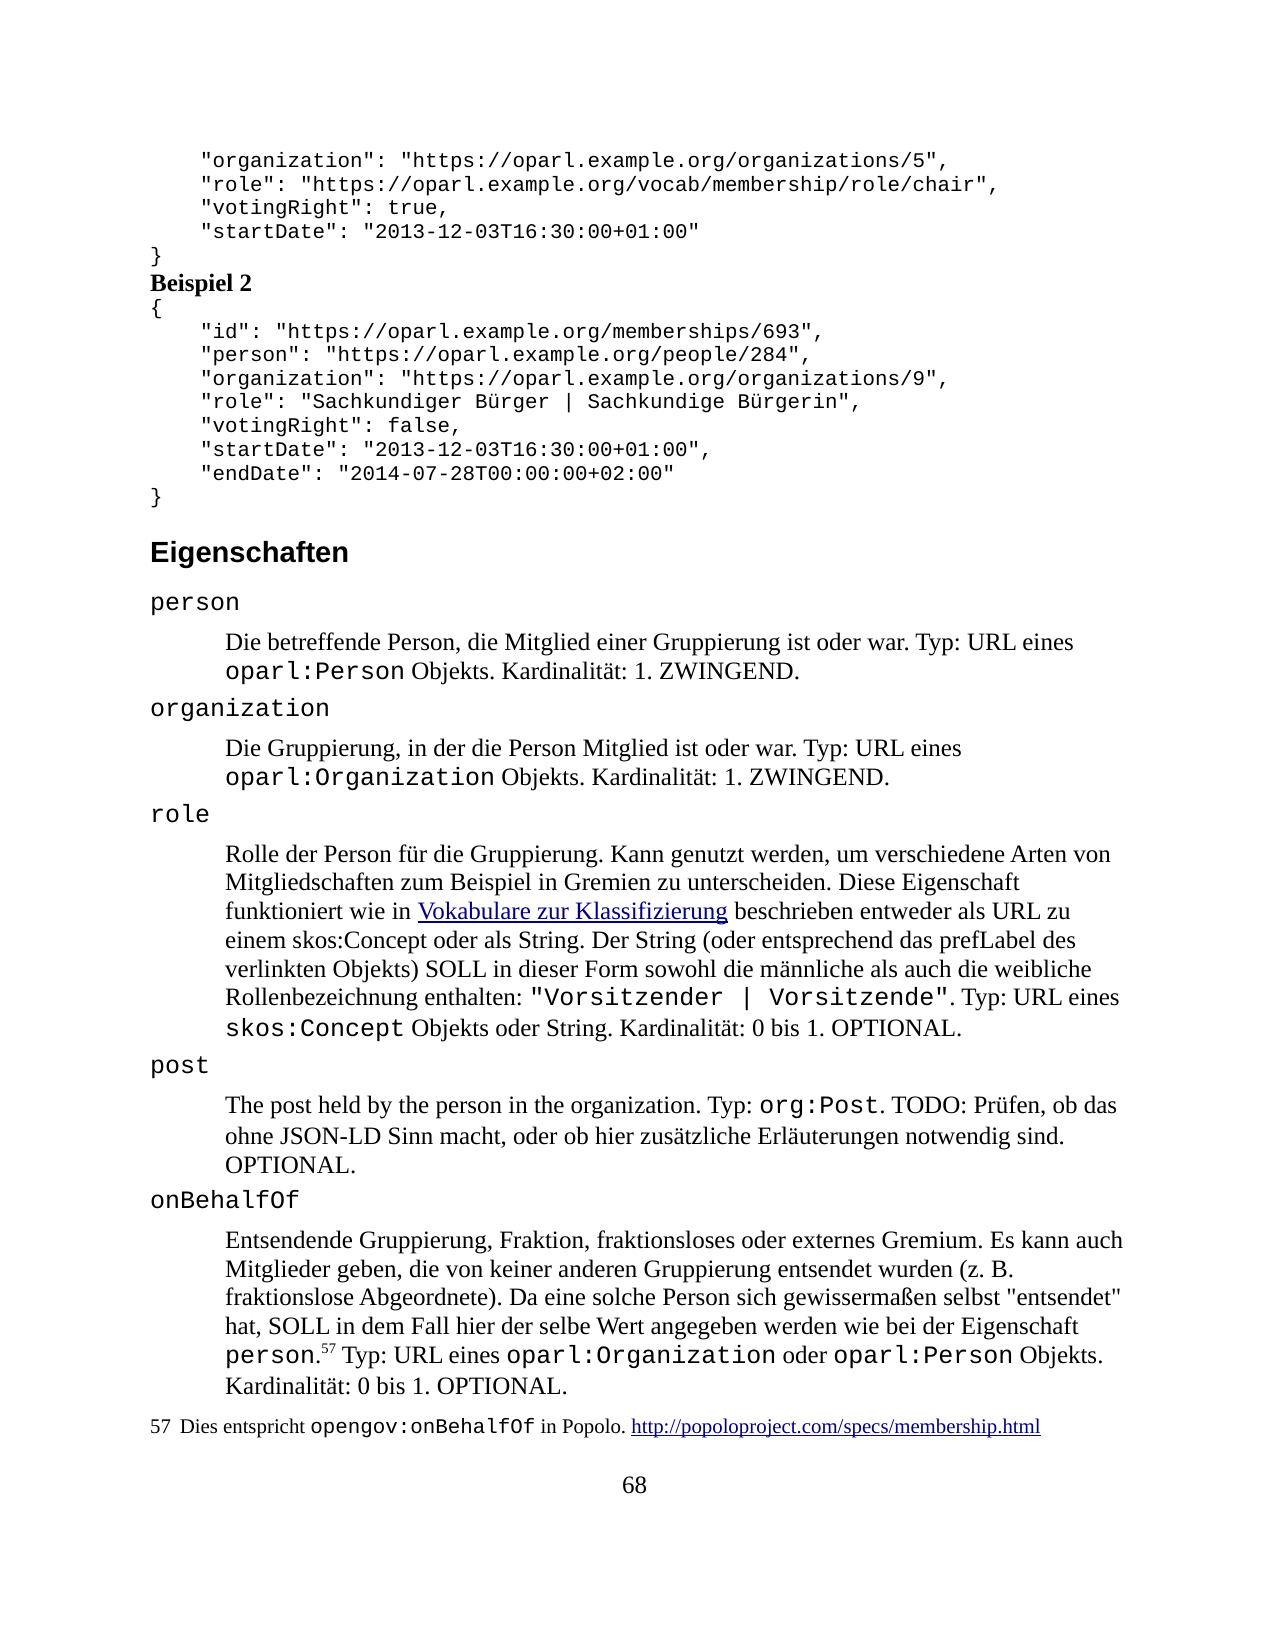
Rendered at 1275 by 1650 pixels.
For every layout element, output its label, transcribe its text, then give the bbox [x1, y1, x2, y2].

text Rolle der Person für die Gruppierung. Kann genutzt werden, um verschiedene Arten von Mitgliedschaften zum Beispiel in Gremien zu unterscheiden. Diese Eigenschaft funktioniert wie in Vokabulare zur Klassifizierung beschrieben entweder als URL zu einem skos:Concept oder als String. Der String (oder entsprechend das prefLabel des verlinkten Objekts) SOLL in dieser Form sowohl die männliche als auch die weibliche Rollenbezeichnung enthalten: "Vorsitzender | Vorsitzende". Typ: URL eines skos:Concept Objekts oder String. Kardinalität: 0 bis 1. OPTIONAL. [225, 839, 1125, 1044]
text "person": "https://oparl.example.org/people/284", [150, 344, 1125, 368]
text organization [150, 696, 1125, 724]
text "votingRight": true, [150, 197, 1125, 221]
text post [150, 1053, 1125, 1081]
text onBehalfOf [150, 1188, 1125, 1216]
text "organization": "https://oparl.example.org/organizations/9", [150, 368, 1125, 392]
text The post held by the person in the organization. Typ: org:Post. TODO: Prüfen, ob das ohne JSON-LD Sinn macht, oder ob hier zusätzliche Erläuterungen notwendig sind. OPTIONAL. [225, 1090, 1125, 1179]
text Die betreffende Person, die Mitglied einer Gruppierung ist oder war. Typ: URL eines oparl:Person Objekts. Kardinalität: 1. ZWINGEND. [225, 627, 1125, 687]
text "organization": "https://oparl.example.org/organizations/5", [150, 150, 1125, 174]
subtitle Eigenschaften [150, 535, 1125, 568]
text "role": "https://oparl.example.org/vocab/membership/role/chair", [150, 174, 1125, 197]
text "endDate": "2014-07-28T00:00:00+02:00" [150, 462, 1125, 486]
text Die Gruppierung, in der die Person Mitglied ist oder war. Typ: URL eines oparl:Organization Objekts. Kardinalität: 1. ZWINGEND. [225, 733, 1125, 792]
text Dies entspricht opengov:onBehalfOf in Popolo. http://popoloproject.com/specs/membership.html [150, 1414, 1125, 1440]
text Entsendende Gruppierung, Fraktion, fraktionsloses oder externes Gremium. Es kann auch Mitglieder geben, die von keiner anderen Gruppierung entsendet wurden (z. B. fraktionslose Abgeordnete). Da eine solche Person sich gewissermaßen selbst "entsendet" hat, SOLL in dem Fall hier der selbe Wert angegeben werden wie bei der Eigenschaft person. Typ: URL eines oparl:Organization oder oparl:Person Objekts. Kardinalität: 0 bis 1. OPTIONAL. [225, 1225, 1125, 1399]
text role [150, 801, 1125, 830]
text } [150, 486, 1125, 510]
text "startDate": "2013-12-03T16:30:00+01:00", [150, 439, 1125, 462]
text { [150, 297, 1125, 321]
text "role": "Sachkundiger Bürger | Sachkundige Bürgerin", [150, 392, 1125, 415]
text "startDate": "2013-12-03T16:30:00+01:00" [150, 221, 1125, 244]
text } [150, 244, 1125, 268]
text person [150, 590, 1125, 618]
text "id": "https://oparl.example.org/memberships/693", [150, 321, 1125, 344]
text "votingRight": false, [150, 415, 1125, 439]
text Beispiel 2 [150, 268, 1125, 297]
